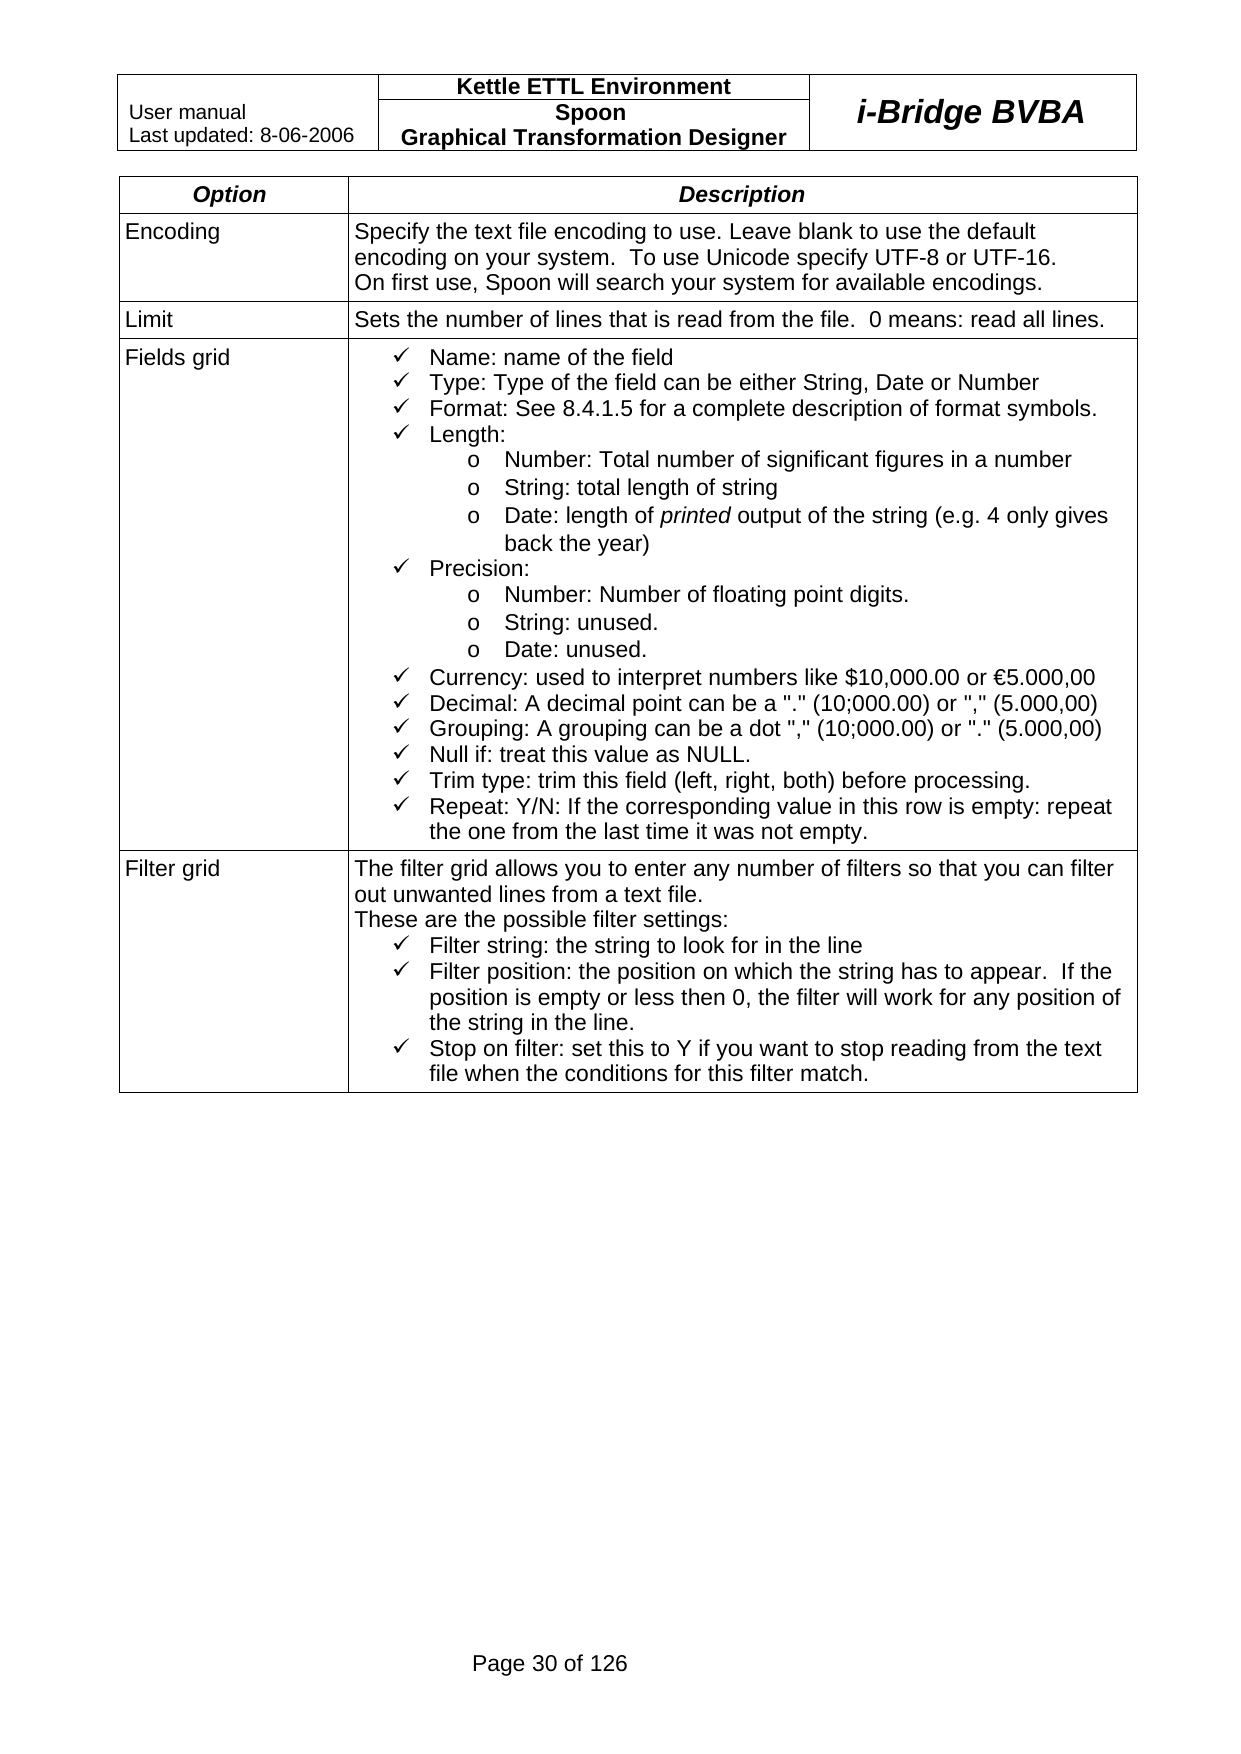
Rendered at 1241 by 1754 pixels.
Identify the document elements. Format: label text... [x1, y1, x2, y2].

table_header Description [349, 177, 1137, 213]
table_cell Sets the number of lines that is read from the file. 0 means: read all lines. [349, 302, 1137, 338]
table_cell Name: name of the field Type: Type of the field can be either String, Date or Number Format: See 8.4.1.5 for a complete description of format symbols. Length: Number: Total number of significant figures in a number String: total length of string Date: length of printed output of the string (e.g. 4 only gives back the year) Precision: Number: Number of floating point digits. String: unused. Date: unused. Currency: used to interpret numbers like $10,000.00 or €5.000,00 Decimal: A decimal point can be a "." (10;000.00) or "," (5.000,00) Grouping: A grouping can be a dot "," (10;000.00) or "." (5.000,00) Null if: treat this value as NULL. Trim type: trim this field (left, right, both) before processing. Repeat: Y/N: If the corresponding value in this row is empty: repeat the one from the last time it was not empty. [349, 339, 1137, 850]
table_cell Limit [120, 302, 348, 338]
table_cell Specify the text file encoding to use. Leave blank to use the default encoding on your system. To use Unicode specify UTF-8 or UTF-16. On first use, Spoon will search your system for available encodings. [349, 214, 1137, 301]
table_cell Encoding [120, 214, 348, 301]
table_cell Fields grid [120, 339, 348, 850]
table_cell Filter grid [120, 851, 348, 1092]
table_header Option [120, 177, 348, 213]
table_cell The filter grid allows you to enter any number of filters so that you can filter out unwanted lines from a text file. These are the possible filter settings: Filter string: the string to look for in the line Filter position: the position on which the string has to appear. If the position is empty or less then 0, the filter will work for any position of the string in the line. Stop on filter: set this to Y if you want to stop reading from the text file when the conditions for this filter match. [349, 851, 1137, 1092]
